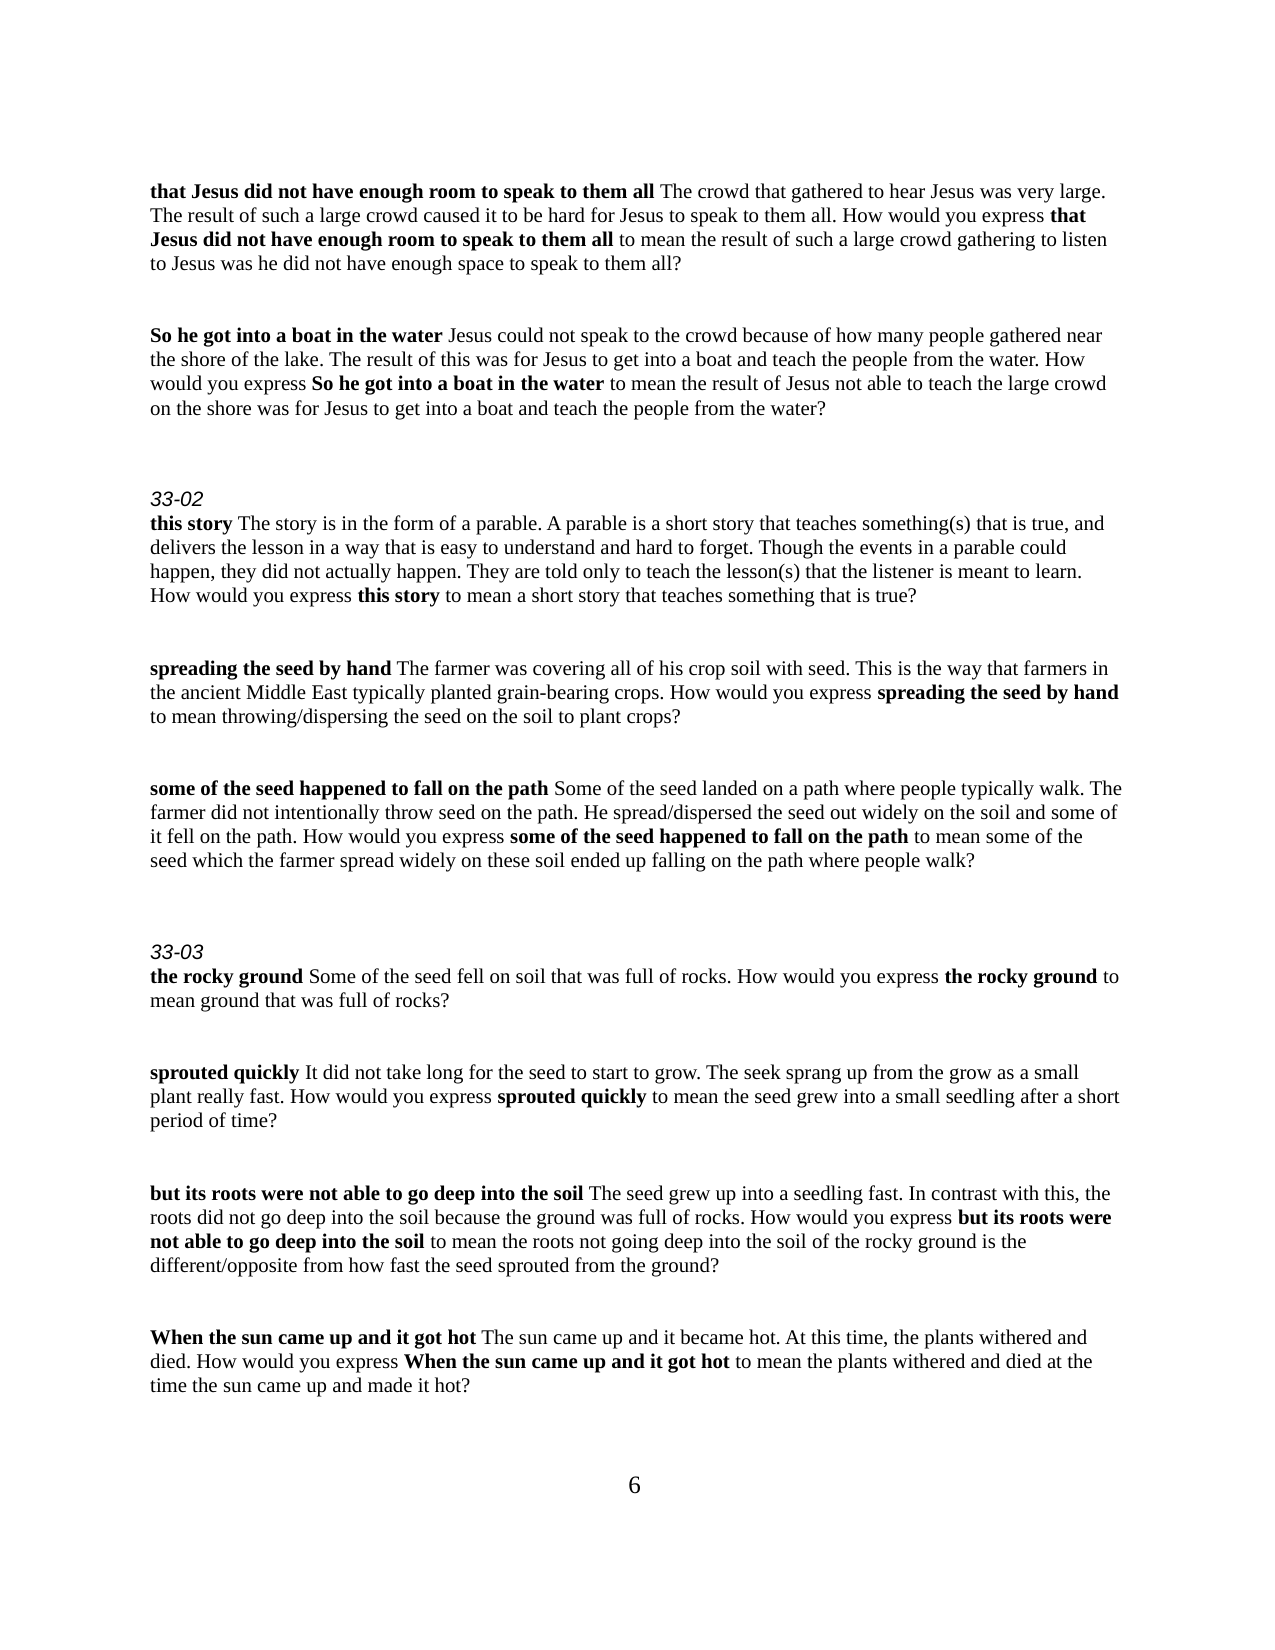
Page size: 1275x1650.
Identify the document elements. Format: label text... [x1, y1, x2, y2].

text that Jesus did not have enough room to speak to them all The crowd that gathered to hear Jesus was very large. The result of such a large crowd caused it to be hard for Jesus to speak to them all. How would you express that Jesus did not have enough room to speak to them all to mean the result of such a large crowd gathering to listen to Jesus was he did not have enough space to speak to them all? [150, 179, 1125, 275]
text So he got into a boat in the water Jesus could not speak to the crowd because of how many people gathered near the shore of the lake. The result of this was for Jesus to get into a boat and teach the people from the water. How would you express So he got into a boat in the water to mean the result of Jesus not able to teach the large crowd on the shore was for Jesus to get into a boat and teach the people from the water? [150, 323, 1125, 419]
text sprouted quickly It did not take long for the seed to start to grow. The seek sprang up from the grow as a small plant really fast. How would you express sprouted quickly to mean the seed grew into a small seedling after a short period of time? [150, 1060, 1125, 1132]
text but its roots were not able to go deep into the soil The seed grew up into a seedling fast. In contrast with this, the roots did not go deep into the soil because the ground was full of rocks. How would you express but its roots were not able to go deep into the soil to mean the roots not going deep into the soil of the rocky ground is the different/opposite from how fast the seed sprouted from the ground? [150, 1181, 1125, 1277]
text spreading the seed by hand The farmer was covering all of his crop soil with seed. This is the way that farmers in the ancient Middle East typically planted grain-bearing crops. How would you express spreading the seed by hand to mean throwing/dispersing the seed on the soil to plant crops? [150, 656, 1125, 728]
text this story The story is in the form of a parable. A parable is a short story that teaches something(s) that is true, and delivers the lesson in a way that is easy to understand and hard to forget. Though the events in a parable could happen, they did not actually happen. They are told only to teach the lesson(s) that the listener is meant to learn. How would you express this story to mean a short story that teaches something that is true? [150, 511, 1125, 607]
subtitle 33-03 [150, 940, 1125, 964]
text the rocky ground Some of the seed fell on soil that was full of rocks. How would you express the rocky ground to mean ground that was full of rocks? [150, 964, 1125, 1012]
text When the sun came up and it got hot The sun came up and it became hot. At this time, the plants withered and died. How would you express When the sun came up and it got hot to mean the plants withered and died at the time the sun came up and made it hot? [150, 1325, 1125, 1397]
text some of the seed happened to fall on the path Some of the seed landed on a path where people typically walk. The farmer did not intentionally throw seed on the path. He spread/dispersed the seed out widely on the soil and some of it fell on the path. How would you express some of the seed happened to fall on the path to mean some of the seed which the farmer spread widely on these soil ended up falling on the path where people walk? [150, 776, 1125, 872]
subtitle 33-02 [150, 487, 1125, 511]
